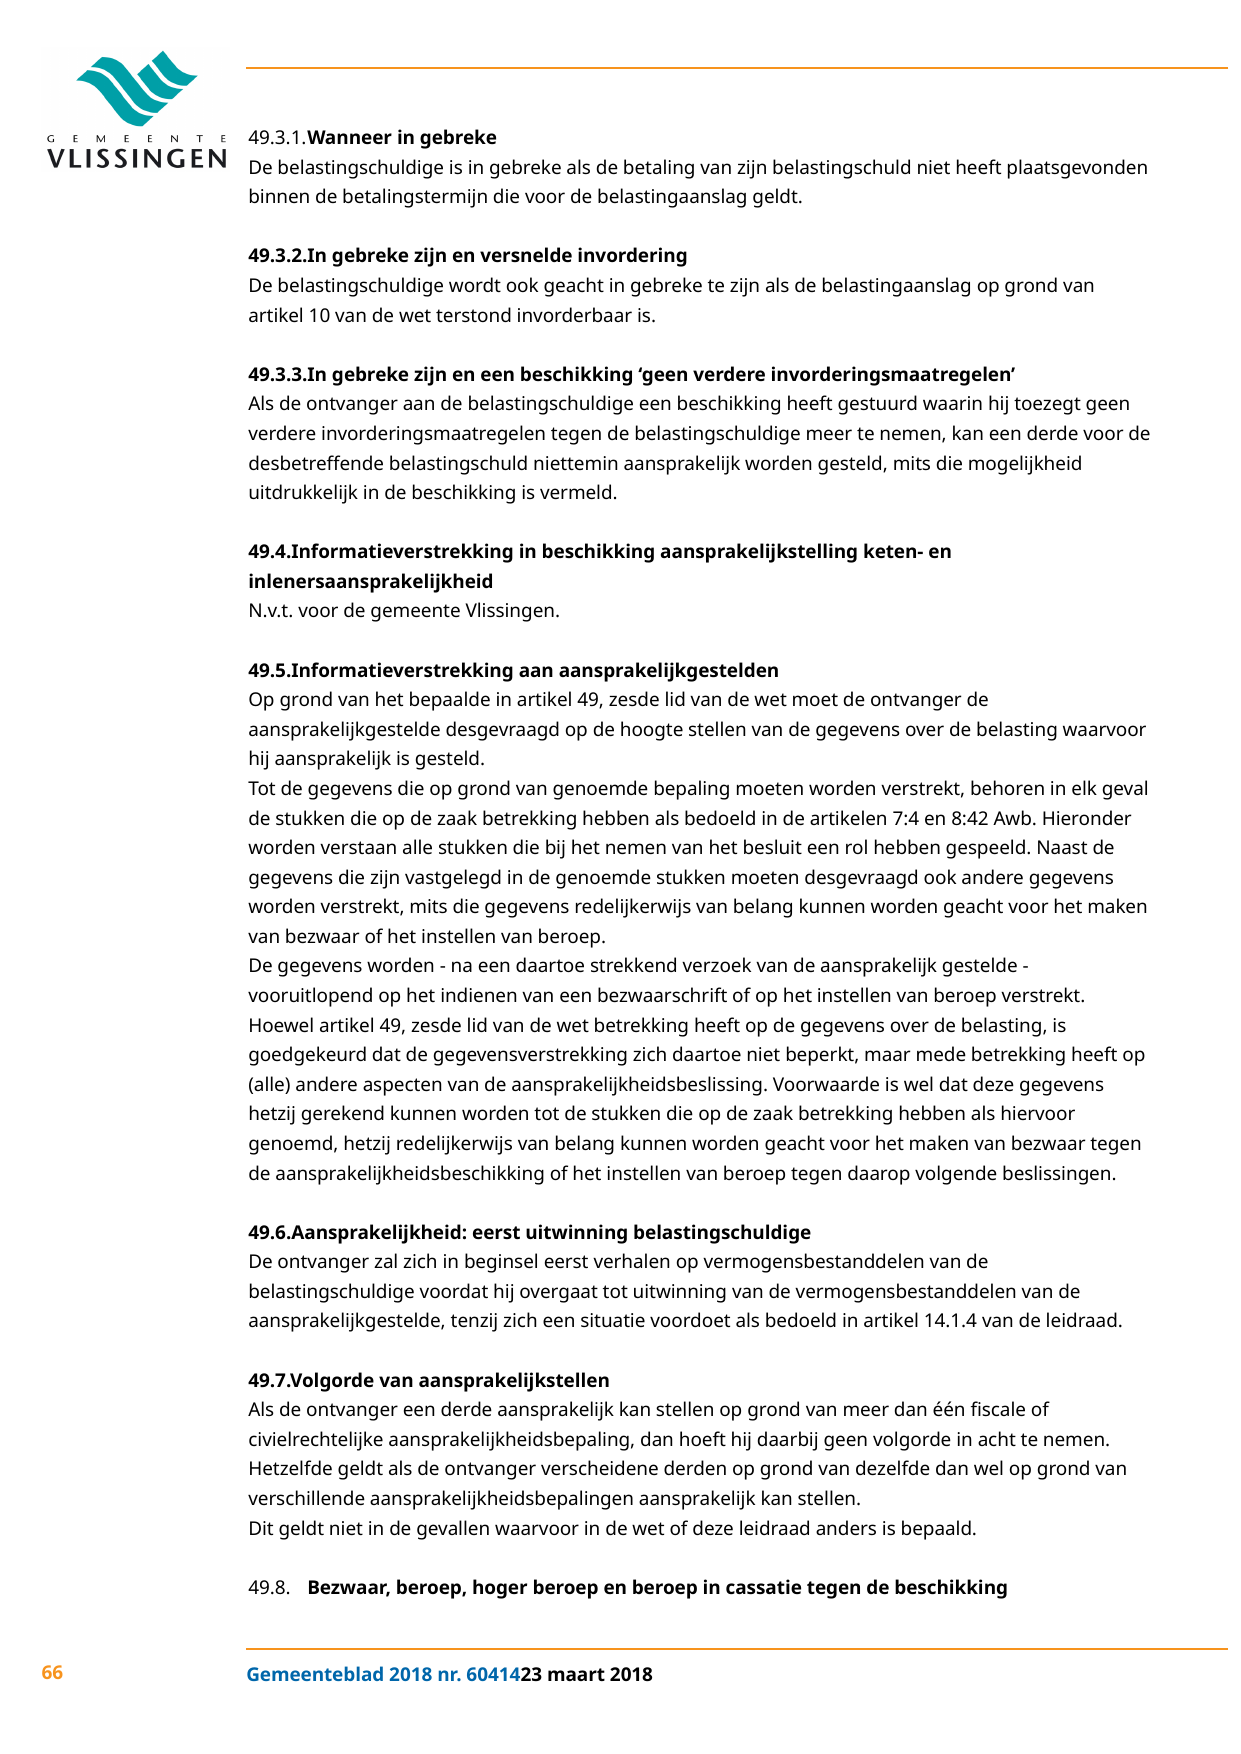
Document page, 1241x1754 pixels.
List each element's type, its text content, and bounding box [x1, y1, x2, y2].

text Op grond van het bepaalde in artikel 49, zesde lid van de wet moet de ontvanger de aansprakelijkgestelde desgevraagd op de hoogte stellen van de gegevens over de belasting waarvoor hij aansprakelijk is gesteld. [248, 686, 1152, 771]
text Als de ontvanger een derde aansprakelijk kan stellen op grond van meer dan één fiscale of civielrechtelijke aansprakelijkheidsbepaling, dan hoeft hij daarbij geen volgorde in acht te nemen. Hetzelfde geldt als de ontvanger verscheidene derden op grond van dezelfde dan wel op grond van verschillende aansprakelijkheidsbepalingen aansprakelijk kan stellen. [248, 1396, 1152, 1511]
text De gegevens worden - na een daartoe strekkend verzoek van de aansprakelijk gestelde - vooruitlopend op het indienen van een bezwaarschrift of op het instellen van beroep verstrekt. [248, 953, 1152, 1008]
text 49.4.Informatieverstrekking in beschikking aansprakelijkstelling keten- en inlenersaansprakelijkheid [248, 538, 1152, 594]
text 49.3.3.In gebreke zijn en een beschikking ‘geen verdere invorderingsmaatregelen’ [248, 361, 1152, 387]
text Hoewel artikel 49, zesde lid van de wet betrekking heeft op de gegevens over de belasting, is goedgekeurd dat de gegevensverstrekking zich daartoe niet beperkt, maar mede betrekking heeft op (alle) andere aspecten van de aansprakelijkheidsbeslissing. Voorwaarde is wel dat deze gegevens hetzij gerekend kunnen worden tot de stukken die op de zaak betrekking hebben als hiervoor genoemd, hetzij redelijkerwijs van belang kunnen worden geacht voor het maken van bezwaar tegen de aansprakelijkheidsbeschikking of het instellen van beroep tegen daarop volgende beslissingen. [248, 1012, 1152, 1186]
text De ontvanger zal zich in beginsel eerst verhalen op vermogensbestanddelen van de belastingschuldige voordat hij overgaat tot uitwinning van de vermogensbestanddelen van de aansprakelijkgestelde, tenzij zich een situatie voordoet als bedoeld in artikel 14.1.4 van de leidraad. [248, 1248, 1152, 1333]
text 49.7.Volgorde van aansprakelijkstellen [248, 1367, 1152, 1393]
text 49.6.Aansprakelijkheid: eerst uitwinning belastingschuldige [248, 1219, 1152, 1245]
text Dit geldt niet in de gevallen waarvoor in de wet of deze leidraad anders is bepaald. [248, 1515, 1152, 1541]
list Wanneer in gebreke [248, 124, 1152, 150]
text 49.5.Informatieverstrekking aan aansprakelijkgestelden [248, 657, 1152, 683]
text Tot de gegevens die op grond van genoemde bepaling moeten worden verstrekt, behoren in elk geval de stukken die op de zaak betrekking hebben als bedoeld in de artikelen 7:4 en 8:42 Awb. Hieronder worden verstaan alle stukken die bij het nemen van het besluit een rol hebben gespeeld. Naast de gegevens die zijn vastgelegd in de genoemde stukken moeten desgevraagd ook andere gegevens worden verstrekt, mits die gegevens redelijkerwijs van belang kunnen worden geacht voor het maken van bezwaar of het instellen van beroep. [248, 775, 1152, 949]
text 49.3.2.In gebreke zijn en versnelde invordering [248, 243, 1152, 268]
picture [41, 47, 231, 172]
text De belastingschuldige is in gebreke als de betaling van zijn belastingschuld niet heeft plaatsgevonden binnen de betalingstermijn die voor de belastingaanslag geldt. [248, 154, 1152, 209]
text De belastingschuldige wordt ook geacht in gebreke te zijn als de belastingaanslag op grond van artikel 10 van de wet terstond invorderbaar is. [248, 272, 1152, 328]
text N.v.t. voor de gemeente Vlissingen. [248, 598, 1152, 623]
list Bezwaar, beroep, hoger beroep en beroep in cassatie tegen de beschikking [248, 1574, 1152, 1600]
text Als de ontvanger aan de belastingschuldige een beschikking heeft gestuurd waarin hij toezegt geen verdere invorderingsmaatregelen tegen de belastingschuldige meer te nemen, kan een derde voor de desbetreffende belastingschuld niettemin aansprakelijk worden gesteld, mits die mogelijkheid uitdrukkelijk in de beschikking is vermeld. [248, 391, 1152, 505]
